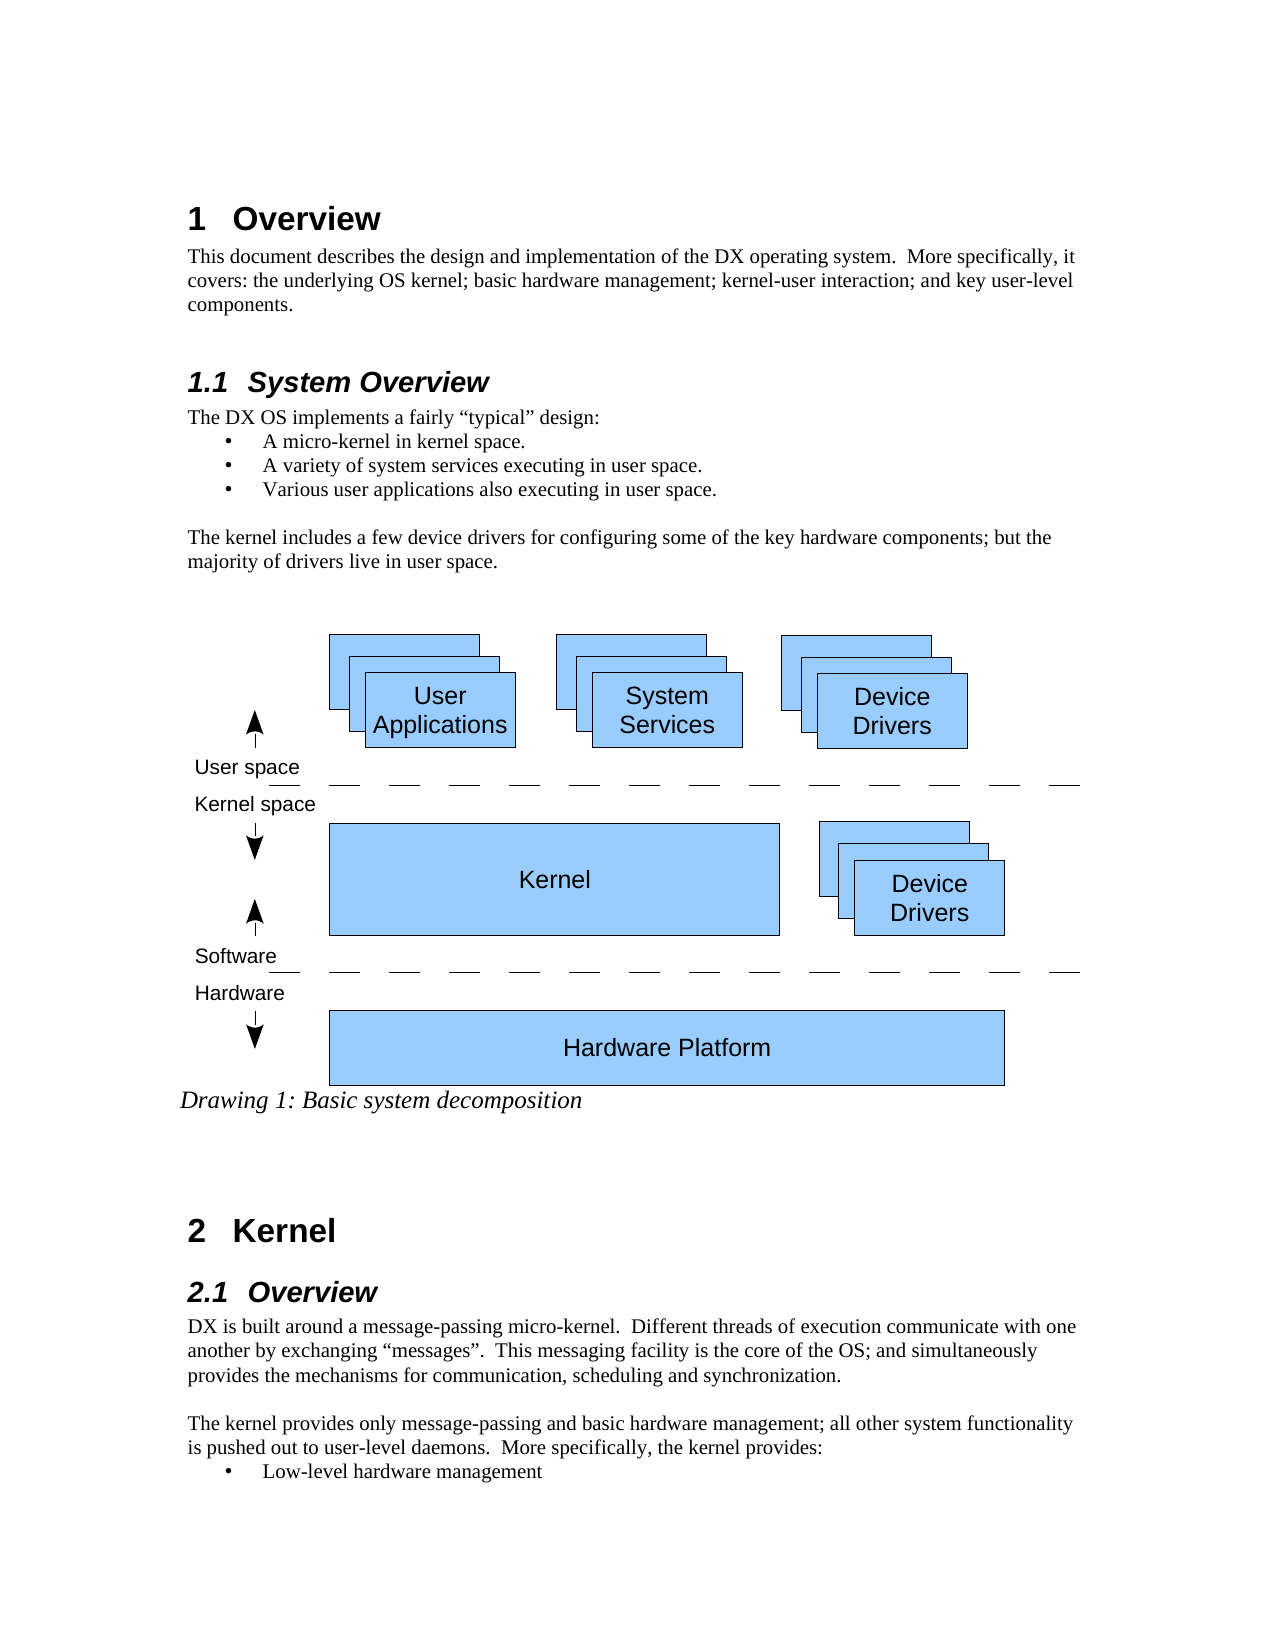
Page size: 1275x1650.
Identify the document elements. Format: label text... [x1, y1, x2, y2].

list Various user applications also executing in user space. [225, 477, 1087, 501]
subtitle Overview [187, 1274, 1087, 1308]
text The DX OS implements a fairly “typical” design: [187, 405, 1087, 429]
list A micro-kernel in kernel space. [225, 429, 1087, 453]
text The kernel includes a few device drivers for configuring some of the key hardware components; but the majority of drivers live in user space. [187, 525, 1087, 573]
text This document describes the design and implementation of the DX operating system. More specifically, it covers: the underlying OS kernel; basic hardware management; kernel-user interaction; and key user-level components. [187, 244, 1087, 316]
text Drawing 1: Basic system decomposition [180, 647, 1080, 1114]
subtitle System Overview [187, 365, 1087, 398]
text The kernel provides only message-passing and basic hardware management; all other system functionality is pushed out to user-level daemons. More specifically, the kernel provides: [187, 1411, 1087, 1459]
list A variety of system services executing in user space. [225, 453, 1087, 477]
text DX is built around a message-passing micro-kernel. Different threads of execution communicate with one another by exchanging “messages”. This messaging facility is the core of the OS; and simultaneously provides the mechanisms for communication, scheduling and synchronization. [187, 1314, 1087, 1387]
list Low-level hardware management [225, 1459, 1087, 1483]
subtitle Kernel [187, 1211, 1087, 1249]
subtitle Overview [187, 199, 1087, 237]
